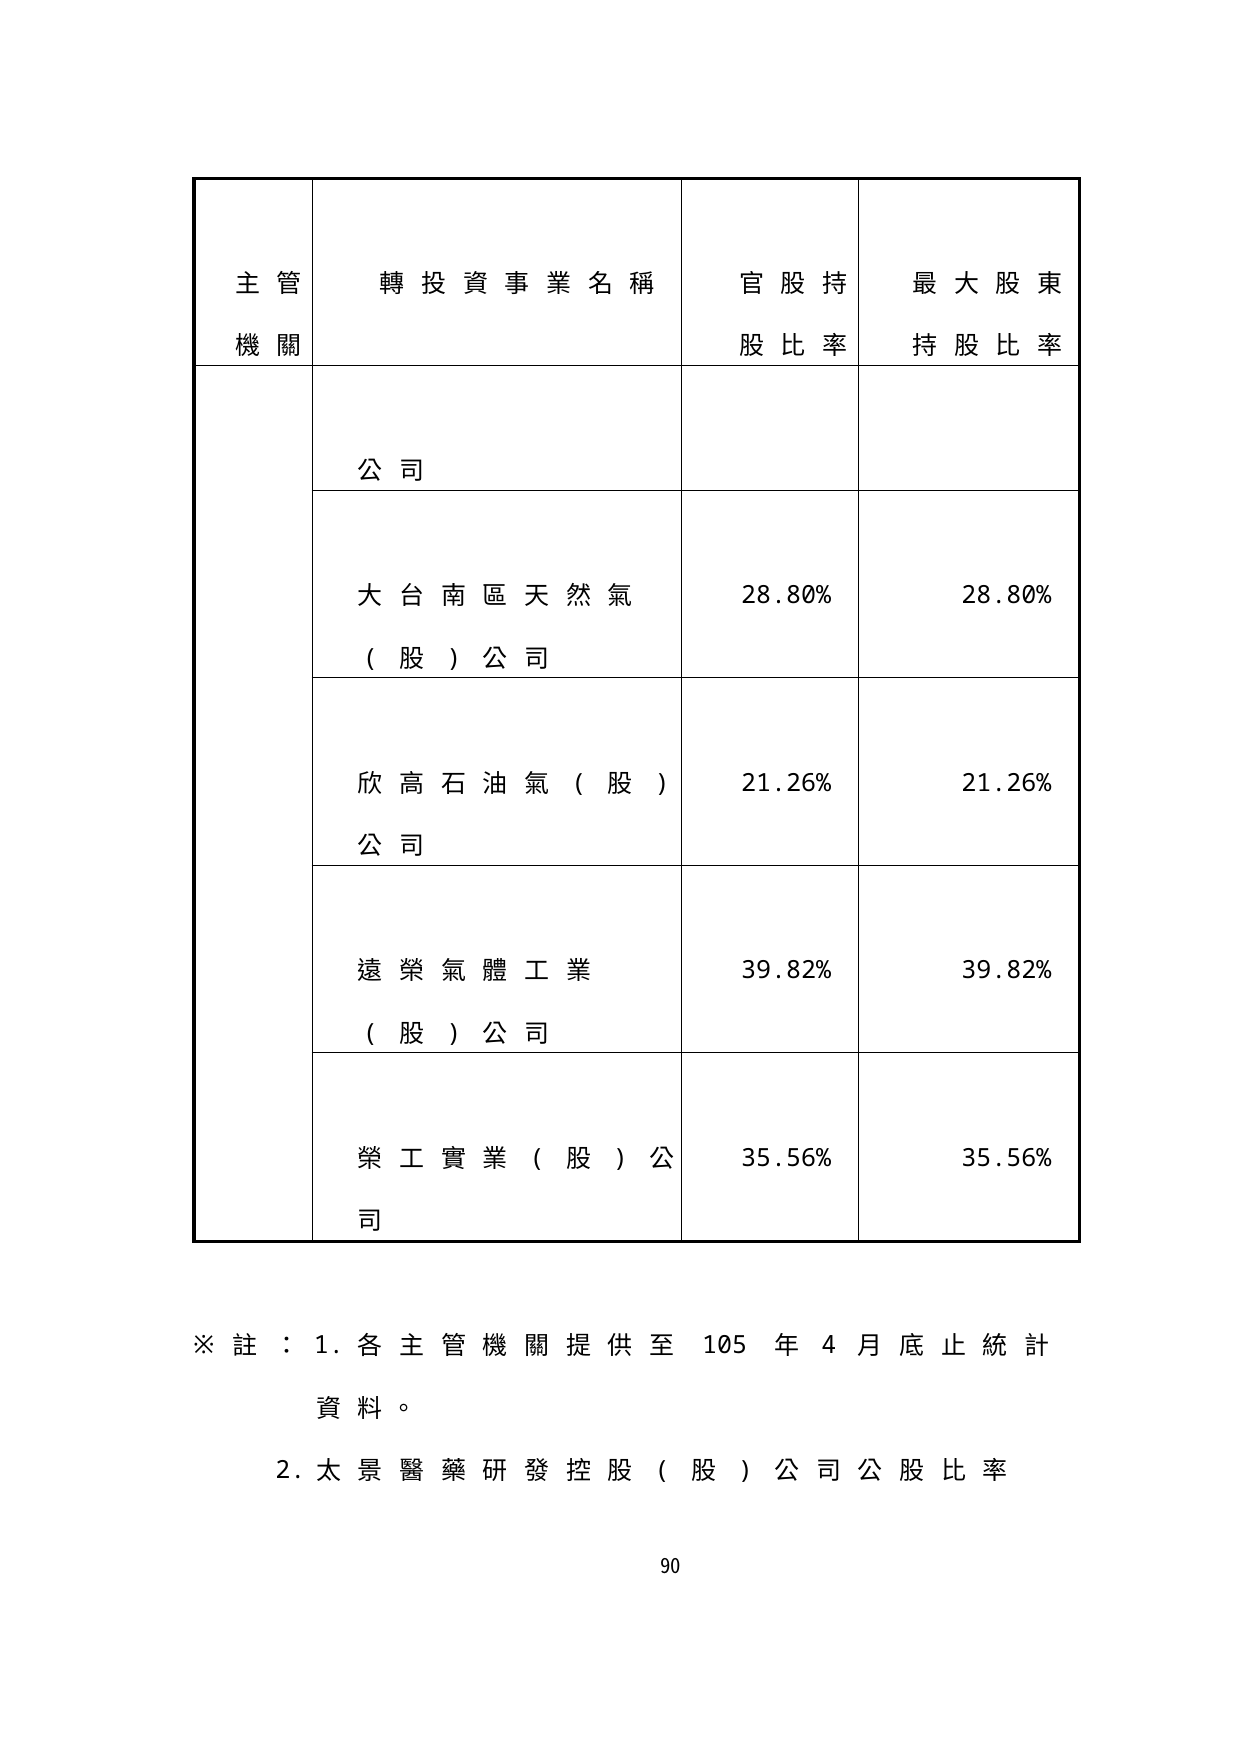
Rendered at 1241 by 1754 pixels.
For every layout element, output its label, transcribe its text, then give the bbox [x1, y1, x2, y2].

table_cell 欣高石油氣(股)公司 [313, 678, 681, 865]
table_cell [682, 366, 858, 490]
table_cell 28.80% [859, 491, 1078, 677]
table_cell 35.56% [859, 1053, 1078, 1240]
table_cell 榮工實業(股)公司 [313, 1053, 681, 1240]
table_header 轉投資事業名稱 [313, 180, 681, 365]
table_header 官股持股比率 [682, 180, 858, 365]
table_cell 28.80% [682, 491, 858, 677]
table_cell 21.26% [682, 678, 858, 865]
table_header 主管機關 [196, 180, 312, 365]
table_header 最大股東持股比率 [859, 180, 1078, 365]
text ※註：1.各主管機關提供至105年4月底止統計資料。 [183, 1302, 1058, 1427]
table_cell 大台南區天然氣(股)公司 [313, 491, 681, 677]
table_cell 35.56% [682, 1053, 858, 1240]
table_cell [196, 366, 312, 1240]
table_cell 39.82% [859, 866, 1078, 1052]
text 2.太景醫藥研發控股(股)公司公股比率 [183, 1427, 1058, 1490]
table_cell 39.82% [682, 866, 858, 1052]
table_cell 公司 [313, 366, 681, 490]
table_cell 21.26% [859, 678, 1078, 865]
table_cell 遠榮氣體工業(股)公司 [313, 866, 681, 1052]
table_cell [859, 366, 1078, 490]
